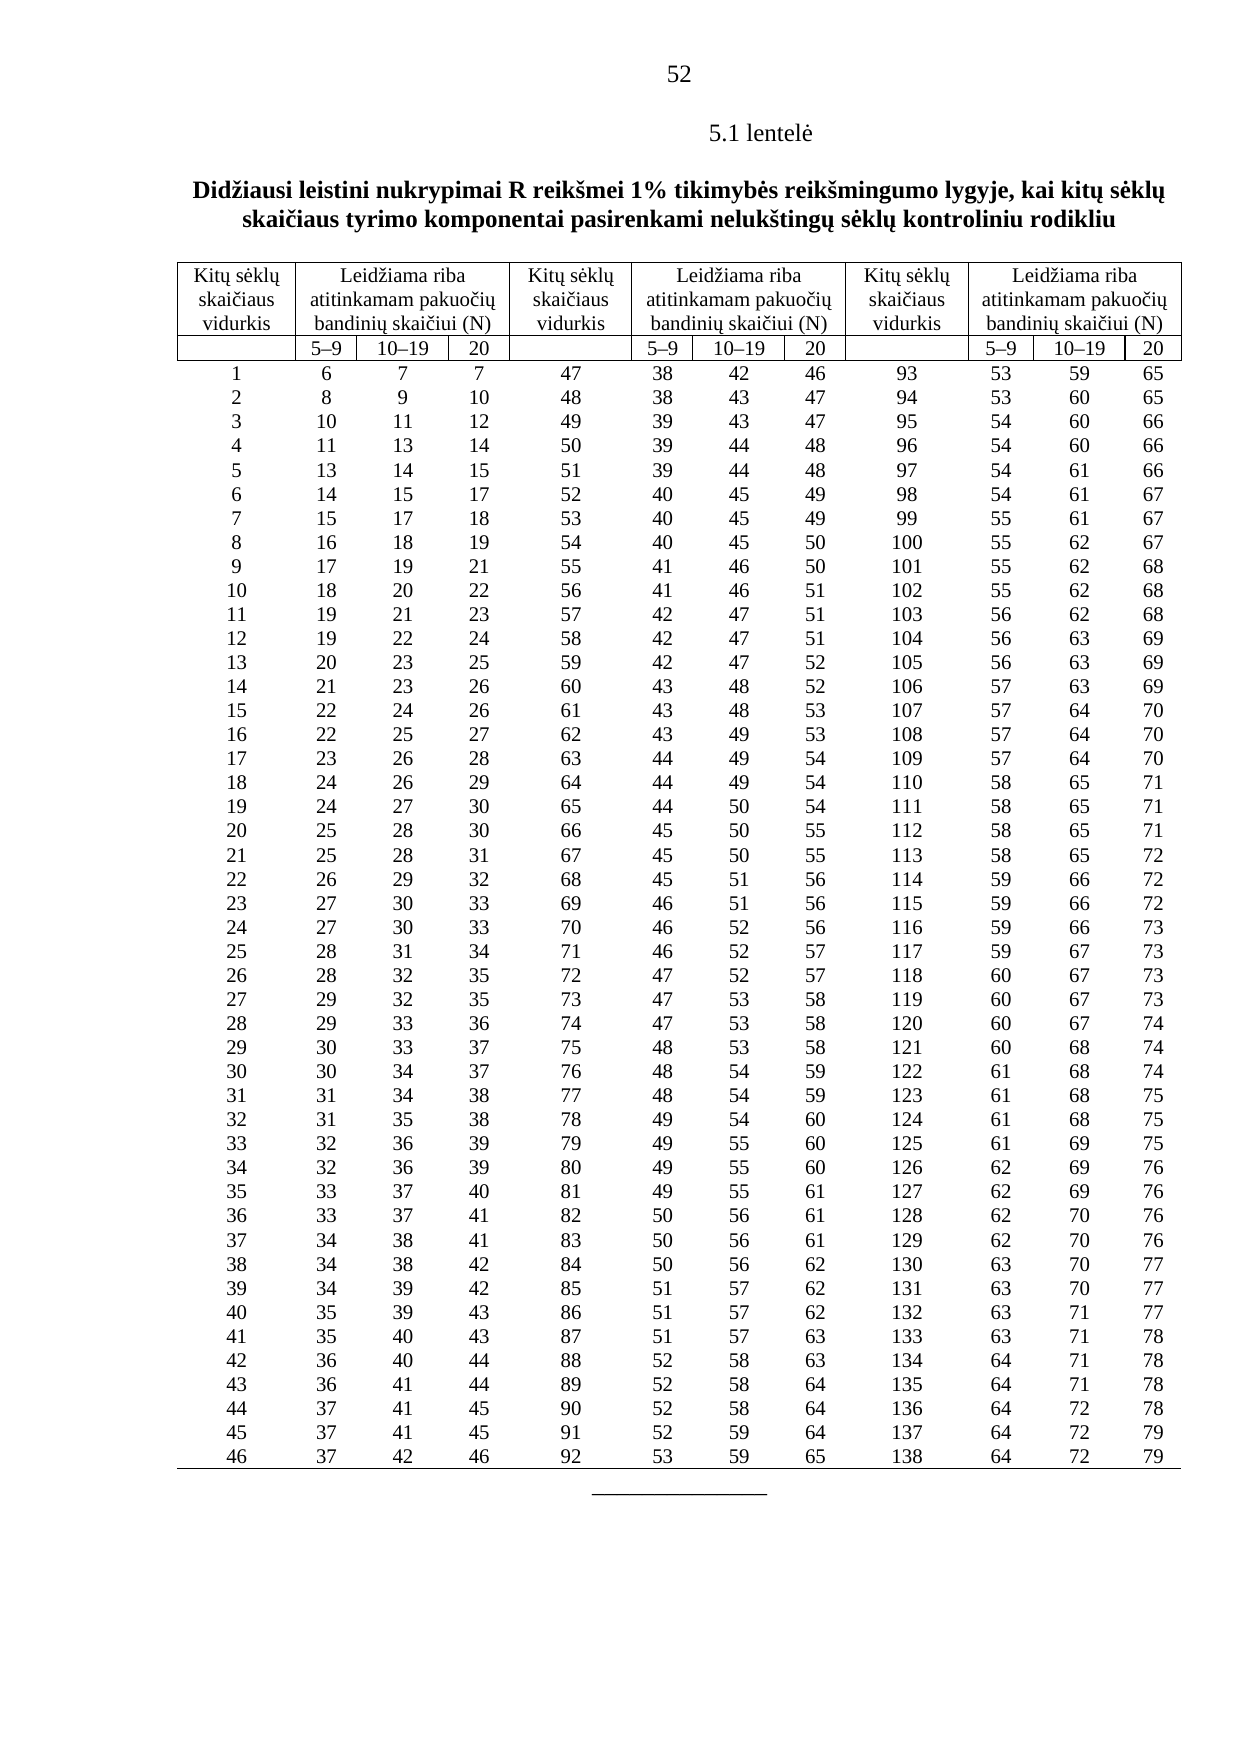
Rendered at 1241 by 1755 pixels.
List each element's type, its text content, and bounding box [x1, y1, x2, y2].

table_cell 120 [846, 1011, 968, 1035]
table_cell 116 [846, 915, 968, 939]
table_cell 69 [1034, 1131, 1125, 1155]
table_cell 77 [1125, 1252, 1181, 1276]
table_cell 45 [693, 482, 785, 506]
table_cell 68 [1034, 1035, 1125, 1059]
table_cell 25 [448, 650, 509, 674]
table_cell 66 [1034, 915, 1125, 939]
table_cell 6 [296, 361, 357, 385]
table_cell 42 [632, 650, 693, 674]
table_cell 45 [632, 819, 693, 842]
table_cell 17 [177, 746, 296, 770]
table_cell 37 [296, 1444, 357, 1468]
table_cell 134 [846, 1348, 968, 1372]
table_cell 25 [296, 843, 357, 867]
table_cell 44 [632, 770, 693, 794]
table_cell 21 [448, 554, 509, 578]
table_cell 119 [846, 987, 968, 1011]
table_cell 41 [448, 1228, 509, 1252]
table_cell 52 [693, 915, 785, 939]
table_cell 57 [785, 963, 846, 987]
table_cell 45 [448, 1420, 509, 1444]
table_cell 29 [177, 1035, 296, 1059]
table_cell 13 [296, 458, 357, 482]
table_cell 15 [296, 506, 357, 530]
table_cell 49 [632, 1107, 693, 1131]
table_cell 117 [846, 939, 968, 963]
table_cell 68 [1034, 1107, 1125, 1131]
table_cell 53 [510, 506, 632, 530]
table_cell 62 [968, 1204, 1033, 1227]
table_cell 89 [510, 1372, 632, 1396]
table_cell 54 [693, 1059, 785, 1083]
table_cell 114 [846, 867, 968, 891]
table_cell 68 [1125, 578, 1181, 602]
table_cell 70 [1034, 1276, 1125, 1300]
table_cell 37 [448, 1059, 509, 1083]
table_cell 40 [632, 482, 693, 506]
table_cell 56 [968, 650, 1033, 674]
table_cell 2 [177, 385, 296, 409]
table_cell 46 [632, 939, 693, 963]
table_cell 72 [1125, 867, 1181, 891]
table_cell 59 [1034, 361, 1125, 385]
table_cell 65 [1034, 794, 1125, 818]
table_cell 72 [510, 963, 632, 987]
table_cell 5–9 [296, 336, 356, 360]
table_cell 64 [785, 1396, 846, 1420]
table_cell 15 [177, 698, 296, 722]
table_cell 48 [632, 1035, 693, 1059]
table_cell 68 [1034, 1083, 1125, 1107]
table_cell 64 [510, 770, 632, 794]
table_cell 26 [357, 746, 448, 770]
table_cell 56 [785, 891, 846, 915]
table_cell 55 [510, 554, 632, 578]
table_cell 135 [846, 1372, 968, 1396]
table_cell 46 [693, 554, 785, 578]
table_cell 52 [785, 650, 846, 674]
table_cell 57 [968, 674, 1033, 698]
table_cell 51 [785, 578, 846, 602]
table_cell 22 [448, 578, 509, 602]
table_cell 41 [177, 1324, 296, 1348]
table_cell 67 [1125, 530, 1181, 554]
table_cell 26 [177, 963, 296, 987]
table_cell 36 [357, 1155, 448, 1179]
table_cell 99 [846, 506, 968, 530]
table_cell 43 [693, 409, 785, 433]
table_cell 38 [448, 1107, 509, 1131]
table_cell 15 [357, 482, 448, 506]
table_cell 37 [448, 1035, 509, 1059]
table_cell 52 [510, 482, 632, 506]
table_cell 23 [357, 650, 448, 674]
table_cell 48 [785, 458, 846, 482]
table_cell 23 [448, 602, 509, 626]
table_cell 58 [693, 1372, 785, 1396]
table_cell 35 [448, 987, 509, 1011]
table_cell 49 [632, 1179, 693, 1203]
table_cell 71 [1125, 819, 1181, 842]
table_cell 19 [296, 626, 357, 650]
table_cell 63 [1034, 650, 1125, 674]
table_cell 67 [1034, 939, 1125, 963]
table_cell 17 [296, 554, 357, 578]
table_cell 62 [968, 1228, 1033, 1252]
table_cell 42 [357, 1444, 448, 1468]
table_cell 50 [693, 843, 785, 867]
table_cell 30 [296, 1035, 357, 1059]
table_cell 78 [1125, 1324, 1181, 1348]
table_cell 52 [632, 1396, 693, 1420]
table_cell 61 [785, 1179, 846, 1203]
table_cell 41 [448, 1204, 509, 1227]
table_cell 55 [693, 1155, 785, 1179]
table_cell 55 [968, 554, 1033, 578]
table_cell 53 [693, 1011, 785, 1035]
table_cell 42 [177, 1348, 296, 1372]
table_cell 57 [968, 722, 1033, 746]
table_cell 20 [449, 336, 509, 360]
table_cell 109 [846, 746, 968, 770]
table_cell 39 [448, 1131, 509, 1155]
table_cell 71 [1034, 1300, 1125, 1324]
table_cell 36 [296, 1348, 357, 1372]
table_cell 75 [1125, 1107, 1181, 1131]
table_cell 53 [968, 385, 1033, 409]
table_header Kitų sėklų skaičiaus vidurkis [510, 263, 631, 335]
table_cell 76 [1125, 1204, 1181, 1227]
table_cell 60 [785, 1131, 846, 1155]
table_cell 71 [1034, 1372, 1125, 1396]
table_cell 137 [846, 1420, 968, 1444]
table_cell 28 [296, 963, 357, 987]
table_cell 37 [296, 1396, 357, 1420]
table_cell 35 [296, 1324, 357, 1348]
table_cell 125 [846, 1131, 968, 1155]
table_cell 24 [177, 915, 296, 939]
table_cell 19 [448, 530, 509, 554]
table_cell 47 [785, 385, 846, 409]
table_cell 75 [510, 1035, 632, 1059]
table_cell 44 [448, 1372, 509, 1396]
table_cell 29 [296, 987, 357, 1011]
table_cell 62 [785, 1300, 846, 1324]
table_cell 62 [1034, 554, 1125, 578]
table_cell 10 [296, 409, 357, 433]
table_cell 47 [693, 650, 785, 674]
table_cell 39 [632, 458, 693, 482]
table_cell 61 [968, 1131, 1033, 1155]
table_cell 34 [357, 1083, 448, 1107]
table_cell 112 [846, 819, 968, 842]
table_header Leidžiama riba atitinkamam pakuočių bandinių skaičiui (N) [632, 263, 845, 335]
table_cell 123 [846, 1083, 968, 1107]
table_cell 7 [357, 361, 448, 385]
table_cell 50 [785, 530, 846, 554]
table_cell 128 [846, 1204, 968, 1227]
table_cell 22 [296, 698, 357, 722]
table_cell 25 [177, 939, 296, 963]
table_cell 32 [357, 963, 448, 987]
table_cell 38 [448, 1083, 509, 1107]
table_cell 55 [785, 843, 846, 867]
table_cell 26 [448, 698, 509, 722]
table_cell 48 [693, 698, 785, 722]
table_cell 43 [448, 1324, 509, 1348]
table_cell 127 [846, 1179, 968, 1203]
table_cell 30 [448, 819, 509, 842]
table_cell 57 [510, 602, 632, 626]
table_cell 67 [1034, 963, 1125, 987]
table_cell 76 [1125, 1155, 1181, 1179]
table_cell 69 [1034, 1155, 1125, 1179]
table_cell 41 [632, 578, 693, 602]
table_cell 69 [510, 891, 632, 915]
table_cell 58 [785, 1035, 846, 1059]
table_cell 29 [448, 770, 509, 794]
table_cell 70 [510, 915, 632, 939]
table_cell 60 [968, 1011, 1033, 1035]
table_cell 31 [448, 843, 509, 867]
table_cell 59 [968, 867, 1033, 891]
table_cell 61 [785, 1228, 846, 1252]
table_cell 39 [448, 1155, 509, 1179]
table_cell 102 [846, 578, 968, 602]
table_cell 65 [510, 794, 632, 818]
table_cell 51 [693, 867, 785, 891]
table_cell 20 [785, 336, 845, 360]
table_cell 88 [510, 1348, 632, 1372]
table_cell 68 [1125, 554, 1181, 578]
table_cell 77 [510, 1083, 632, 1107]
table_cell 72 [1034, 1396, 1125, 1420]
table_cell 105 [846, 650, 968, 674]
table_cell 18 [357, 530, 448, 554]
table_cell 46 [632, 915, 693, 939]
table_cell 53 [968, 361, 1033, 385]
table_cell 32 [357, 987, 448, 1011]
table_cell 61 [968, 1107, 1033, 1131]
table_cell 54 [968, 482, 1033, 506]
table_cell 13 [357, 434, 448, 457]
table_cell 91 [510, 1420, 632, 1444]
table_cell 113 [846, 843, 968, 867]
table_cell 26 [296, 867, 357, 891]
table_cell 67 [1034, 987, 1125, 1011]
table_cell 94 [846, 385, 968, 409]
table_cell 46 [177, 1444, 296, 1468]
table_cell 41 [357, 1420, 448, 1444]
table_cell 70 [1125, 722, 1181, 746]
table_cell 9 [177, 554, 296, 578]
table_cell 118 [846, 963, 968, 987]
table_cell 61 [1034, 482, 1125, 506]
table_cell 37 [357, 1204, 448, 1227]
table_cell 85 [510, 1276, 632, 1300]
table_cell 64 [1034, 698, 1125, 722]
table_cell 6 [177, 482, 296, 506]
table_cell 66 [1034, 867, 1125, 891]
table_cell 65 [1125, 361, 1181, 385]
table_cell 20 [296, 650, 357, 674]
table_cell 20 [1126, 336, 1181, 360]
table_header Leidžiama riba atitinkamam pakuočių bandinių skaičiui (N) [296, 263, 509, 335]
table_cell 69 [1034, 1179, 1125, 1203]
table_cell 121 [846, 1035, 968, 1059]
table_cell 36 [357, 1131, 448, 1155]
table_cell 57 [785, 939, 846, 963]
table_cell 42 [448, 1252, 509, 1276]
table_cell 67 [1034, 1011, 1125, 1035]
table_cell 50 [693, 819, 785, 842]
table_cell 73 [1125, 963, 1181, 987]
table_cell 68 [1125, 602, 1181, 626]
table_cell 49 [693, 770, 785, 794]
table_cell 136 [846, 1396, 968, 1420]
table_cell 28 [357, 843, 448, 867]
table_cell 33 [357, 1011, 448, 1035]
table_cell 65 [1125, 385, 1181, 409]
table_cell 74 [1125, 1059, 1181, 1083]
table_cell 50 [632, 1252, 693, 1276]
table_cell 40 [357, 1324, 448, 1348]
table_cell 63 [1034, 626, 1125, 650]
table_cell 33 [448, 915, 509, 939]
table_cell 44 [632, 746, 693, 770]
table_cell 46 [785, 361, 846, 385]
table_cell 36 [296, 1372, 357, 1396]
table_cell 15 [448, 458, 509, 482]
table_cell 54 [968, 458, 1033, 482]
table_cell 64 [968, 1396, 1033, 1420]
table_cell 76 [1125, 1228, 1181, 1252]
table_header Kitų sėklų skaičiaus vidurkis [178, 263, 295, 335]
table_cell 9 [357, 385, 448, 409]
table_cell 14 [357, 458, 448, 482]
table_cell 42 [448, 1276, 509, 1300]
table_cell 55 [693, 1179, 785, 1203]
table_cell 76 [510, 1059, 632, 1083]
table_cell 126 [846, 1155, 968, 1179]
table_cell 17 [448, 482, 509, 506]
table_cell 55 [968, 530, 1033, 554]
table_cell 56 [968, 602, 1033, 626]
table_cell 61 [1034, 506, 1125, 530]
table_cell 16 [177, 722, 296, 746]
table_cell 14 [177, 674, 296, 698]
table_cell 5–9 [632, 336, 692, 360]
table_cell 84 [510, 1252, 632, 1276]
text ______________ [177, 1469, 1181, 1498]
table_cell 70 [1034, 1228, 1125, 1252]
table_cell 75 [1125, 1083, 1181, 1107]
table_cell 60 [1034, 409, 1125, 433]
table_cell 115 [846, 891, 968, 915]
table_cell 40 [357, 1348, 448, 1372]
table_cell 24 [448, 626, 509, 650]
table_cell 55 [968, 578, 1033, 602]
table_cell 56 [693, 1252, 785, 1276]
table_cell 57 [968, 746, 1033, 770]
table_cell 53 [632, 1444, 693, 1468]
table_cell 59 [968, 891, 1033, 915]
table_cell 56 [510, 578, 632, 602]
table_cell [510, 336, 631, 360]
table_cell 56 [693, 1228, 785, 1252]
table_cell 67 [1125, 482, 1181, 506]
table_cell 70 [1125, 746, 1181, 770]
table_cell 31 [296, 1107, 357, 1131]
table_cell 19 [296, 602, 357, 626]
table_cell 37 [357, 1179, 448, 1203]
table_cell 34 [296, 1252, 357, 1276]
table_cell 77 [1125, 1300, 1181, 1324]
table_cell 43 [632, 698, 693, 722]
table_cell 1 [177, 361, 296, 385]
table_cell 64 [1034, 722, 1125, 746]
table_cell 51 [693, 891, 785, 915]
table_cell 37 [296, 1420, 357, 1444]
table_cell 11 [177, 602, 296, 626]
table_cell 86 [510, 1300, 632, 1324]
table_cell 58 [968, 819, 1033, 842]
table_cell 39 [357, 1276, 448, 1300]
table_cell 65 [785, 1444, 846, 1468]
table_cell 26 [448, 674, 509, 698]
table_cell 61 [785, 1204, 846, 1227]
table_cell 66 [1125, 409, 1181, 433]
table_cell 124 [846, 1107, 968, 1131]
table_cell 58 [785, 1011, 846, 1035]
table_cell 4 [177, 434, 296, 457]
table_cell 65 [1034, 770, 1125, 794]
table_cell 31 [357, 939, 448, 963]
table_cell 10 [448, 385, 509, 409]
table_cell 59 [693, 1444, 785, 1468]
table_cell 73 [1125, 987, 1181, 1011]
table_cell 27 [296, 915, 357, 939]
table_cell 31 [296, 1083, 357, 1107]
table_cell 79 [1125, 1444, 1181, 1468]
table_header Leidžiama riba atitinkamam pakuočių bandinių skaičiui (N) [969, 263, 1181, 335]
table_cell 47 [510, 361, 632, 385]
table_cell 108 [846, 722, 968, 746]
table_cell 28 [177, 1011, 296, 1035]
table_cell 40 [632, 506, 693, 530]
table_cell 50 [693, 794, 785, 818]
table_cell 50 [632, 1228, 693, 1252]
table_cell 66 [510, 819, 632, 842]
table_cell 53 [693, 1035, 785, 1059]
table_cell 34 [448, 939, 509, 963]
table_cell 54 [785, 770, 846, 794]
table_cell 25 [296, 819, 357, 842]
table_cell 70 [1034, 1252, 1125, 1276]
table_cell 44 [693, 458, 785, 482]
table_cell 11 [296, 434, 357, 457]
table_cell 10–19 [357, 336, 448, 360]
table_cell 57 [693, 1300, 785, 1324]
table_cell 69 [1125, 626, 1181, 650]
text Didžiausi leistini nukrypimai R reikšmei 1% tikimybės reikšmingumo lygyje, kai kitų sėklų skaičiaus tyrimo komponentai pasirenkami nelukštingų sėklų kontroliniu rodikliu [177, 176, 1181, 233]
table_cell 60 [968, 987, 1033, 1011]
table_cell 58 [693, 1396, 785, 1420]
table_cell 49 [632, 1131, 693, 1155]
table_cell 33 [296, 1179, 357, 1203]
table_cell 23 [357, 674, 448, 698]
table_cell 40 [177, 1300, 296, 1324]
table_cell 22 [177, 867, 296, 891]
table_cell 60 [968, 963, 1033, 987]
table_cell 59 [785, 1059, 846, 1083]
table_cell 26 [357, 770, 448, 794]
table_cell 61 [510, 698, 632, 722]
table_cell 98 [846, 482, 968, 506]
table_cell 54 [968, 434, 1033, 457]
table_cell 60 [785, 1107, 846, 1131]
table_cell 30 [357, 915, 448, 939]
table_cell 28 [357, 819, 448, 842]
text 5.1 lentelė [177, 118, 1181, 147]
table_cell 51 [785, 626, 846, 650]
table_cell 34 [296, 1228, 357, 1252]
table_cell 104 [846, 626, 968, 650]
table_cell 34 [177, 1155, 296, 1179]
table_cell 38 [357, 1228, 448, 1252]
table_cell 36 [448, 1011, 509, 1035]
table_cell 60 [785, 1155, 846, 1179]
table_cell 29 [357, 867, 448, 891]
table_cell 66 [1125, 434, 1181, 457]
table_cell 82 [510, 1204, 632, 1227]
table_cell 74 [1125, 1035, 1181, 1059]
table_cell 27 [357, 794, 448, 818]
table_cell 107 [846, 698, 968, 722]
table_cell 52 [632, 1372, 693, 1396]
table_cell 132 [846, 1300, 968, 1324]
table_cell 38 [632, 361, 693, 385]
table_cell 93 [846, 361, 968, 385]
table_cell 48 [632, 1083, 693, 1107]
table_cell 50 [510, 434, 632, 457]
table_cell 38 [632, 385, 693, 409]
table_cell 38 [177, 1252, 296, 1276]
table_cell 46 [632, 891, 693, 915]
table_cell 63 [968, 1276, 1033, 1300]
table_cell 16 [296, 530, 357, 554]
table_cell 53 [785, 722, 846, 746]
table_cell 37 [177, 1228, 296, 1252]
table_cell 40 [632, 530, 693, 554]
table_cell 64 [968, 1444, 1033, 1468]
table_cell 27 [296, 891, 357, 915]
table_cell 83 [510, 1228, 632, 1252]
table_cell 64 [785, 1372, 846, 1396]
table_cell 78 [1125, 1372, 1181, 1396]
table_cell 18 [177, 770, 296, 794]
table_cell 24 [296, 794, 357, 818]
table_cell 50 [785, 554, 846, 578]
table_cell 76 [1125, 1179, 1181, 1203]
table_cell 7 [448, 361, 509, 385]
table_cell 23 [177, 891, 296, 915]
table_cell 21 [357, 602, 448, 626]
table_cell 92 [510, 1444, 632, 1468]
table_cell 60 [1034, 434, 1125, 457]
table_cell 62 [785, 1276, 846, 1300]
table_cell 48 [510, 385, 632, 409]
table_cell 51 [785, 602, 846, 626]
table_cell 43 [177, 1372, 296, 1396]
table_cell 27 [177, 987, 296, 1011]
table_cell 58 [693, 1348, 785, 1372]
table_cell 27 [448, 722, 509, 746]
table_cell 62 [785, 1252, 846, 1276]
table_cell 63 [785, 1348, 846, 1372]
table_cell 54 [510, 530, 632, 554]
table_cell 41 [357, 1396, 448, 1420]
table_cell 44 [693, 434, 785, 457]
table_cell 51 [632, 1276, 693, 1300]
table_cell 90 [510, 1396, 632, 1420]
table_cell 32 [177, 1107, 296, 1131]
table_cell 32 [448, 867, 509, 891]
table_cell 28 [296, 939, 357, 963]
table_cell 43 [448, 1300, 509, 1324]
table_cell 53 [693, 987, 785, 1011]
table_cell 44 [632, 794, 693, 818]
table_cell 14 [448, 434, 509, 457]
table_cell 133 [846, 1324, 968, 1348]
table_cell 47 [632, 987, 693, 1011]
table_cell 55 [785, 819, 846, 842]
table_cell 51 [510, 458, 632, 482]
table_cell 62 [1034, 578, 1125, 602]
table_cell 57 [693, 1276, 785, 1300]
table_cell 54 [693, 1083, 785, 1107]
table_cell 55 [968, 506, 1033, 530]
table_cell 67 [510, 843, 632, 867]
table_cell 56 [693, 1204, 785, 1227]
table_cell 45 [632, 867, 693, 891]
table_cell 58 [968, 770, 1033, 794]
table_cell 61 [1034, 458, 1125, 482]
table_cell 73 [1125, 915, 1181, 939]
table_cell [846, 336, 968, 360]
table_cell 30 [177, 1059, 296, 1083]
table_cell 69 [1125, 674, 1181, 698]
table_cell 39 [357, 1300, 448, 1324]
table_cell 70 [1034, 1204, 1125, 1227]
table_cell 19 [177, 794, 296, 818]
table_cell 45 [448, 1396, 509, 1420]
table_cell 61 [968, 1083, 1033, 1107]
table_cell 33 [448, 891, 509, 915]
table_cell 10–19 [1034, 336, 1124, 360]
table_cell 44 [177, 1396, 296, 1420]
table_cell 52 [785, 674, 846, 698]
table_cell 62 [1034, 530, 1125, 554]
table_cell 49 [632, 1155, 693, 1179]
table_cell 39 [632, 409, 693, 433]
table_cell 96 [846, 434, 968, 457]
table_cell 39 [177, 1276, 296, 1300]
table_cell 65 [1034, 819, 1125, 842]
table_cell 69 [1125, 650, 1181, 674]
table_cell 80 [510, 1155, 632, 1179]
table_cell 7 [177, 506, 296, 530]
table_cell 24 [296, 770, 357, 794]
table_cell 52 [693, 963, 785, 987]
table_cell 18 [448, 506, 509, 530]
table_cell 48 [785, 434, 846, 457]
table_cell 39 [632, 434, 693, 457]
table_cell 72 [1125, 891, 1181, 915]
table_cell 42 [693, 361, 785, 385]
table_cell 63 [968, 1300, 1033, 1324]
table_cell 5–9 [969, 336, 1033, 360]
table_cell 23 [296, 746, 357, 770]
table_cell 130 [846, 1252, 968, 1276]
table_cell 68 [510, 867, 632, 891]
table_cell 30 [296, 1059, 357, 1083]
table_cell 71 [510, 939, 632, 963]
table_cell 106 [846, 674, 968, 698]
table_cell 72 [1034, 1444, 1125, 1468]
table_cell 42 [632, 602, 693, 626]
table_cell 32 [296, 1155, 357, 1179]
table_cell 65 [1034, 843, 1125, 867]
table_cell 60 [968, 1035, 1033, 1059]
table_cell 30 [448, 794, 509, 818]
table_cell 56 [968, 626, 1033, 650]
table_cell 81 [510, 1179, 632, 1203]
table_cell 13 [177, 650, 296, 674]
table_cell 62 [510, 722, 632, 746]
table_cell 20 [357, 578, 448, 602]
table_cell 58 [968, 794, 1033, 818]
table_cell 45 [177, 1420, 296, 1444]
table_cell 44 [448, 1348, 509, 1372]
table_cell 138 [846, 1444, 968, 1468]
table_cell 78 [510, 1107, 632, 1131]
table_cell 49 [785, 482, 846, 506]
table_cell 63 [785, 1324, 846, 1348]
table_cell 73 [510, 987, 632, 1011]
table_cell 47 [632, 963, 693, 987]
table_cell 49 [785, 506, 846, 530]
table_cell 59 [968, 939, 1033, 963]
table_cell 64 [968, 1348, 1033, 1372]
table_cell 131 [846, 1276, 968, 1300]
table_cell 46 [448, 1444, 509, 1468]
table_cell 49 [693, 746, 785, 770]
table_cell 59 [785, 1083, 846, 1107]
table_cell 31 [177, 1083, 296, 1107]
table_cell 55 [693, 1131, 785, 1155]
table_cell 100 [846, 530, 968, 554]
table_cell 28 [448, 746, 509, 770]
table_cell 74 [510, 1011, 632, 1035]
table_cell 29 [296, 1011, 357, 1035]
table_cell 70 [1125, 698, 1181, 722]
table_cell 35 [357, 1107, 448, 1131]
table_cell 63 [968, 1324, 1033, 1348]
table_cell 25 [357, 722, 448, 746]
table_cell 63 [1034, 674, 1125, 698]
table_cell 33 [177, 1131, 296, 1155]
table_cell 54 [968, 409, 1033, 433]
table_header Kitų sėklų skaičiaus vidurkis [846, 263, 968, 335]
table_cell 45 [693, 530, 785, 554]
table_cell 63 [968, 1252, 1033, 1276]
table_cell 45 [632, 843, 693, 867]
table_cell 74 [1125, 1011, 1181, 1035]
table_cell 87 [510, 1324, 632, 1348]
table_cell 46 [693, 578, 785, 602]
table_cell 41 [357, 1372, 448, 1396]
table_cell 8 [296, 385, 357, 409]
table_cell 57 [968, 698, 1033, 722]
table_cell 47 [693, 602, 785, 626]
table_cell 52 [693, 939, 785, 963]
table_cell 59 [968, 915, 1033, 939]
table_cell 62 [968, 1155, 1033, 1179]
table_cell 71 [1034, 1324, 1125, 1348]
table_cell 21 [177, 843, 296, 867]
table_cell 75 [1125, 1131, 1181, 1155]
table_cell 72 [1125, 843, 1181, 867]
table_cell 97 [846, 458, 968, 482]
table_cell 66 [1034, 891, 1125, 915]
table_cell 72 [1034, 1420, 1125, 1444]
table_cell 59 [693, 1420, 785, 1444]
table_cell 41 [632, 554, 693, 578]
table_cell 62 [1034, 602, 1125, 626]
table_cell 78 [1125, 1396, 1181, 1420]
table_cell 62 [968, 1179, 1033, 1203]
table_cell 21 [296, 674, 357, 698]
table_cell 71 [1034, 1348, 1125, 1372]
table_cell 51 [632, 1324, 693, 1348]
table_cell 77 [1125, 1276, 1181, 1300]
table_cell 43 [632, 722, 693, 746]
table_cell 22 [357, 626, 448, 650]
table_cell 53 [785, 698, 846, 722]
table_cell 32 [296, 1131, 357, 1155]
table_cell 30 [357, 891, 448, 915]
table_cell 79 [1125, 1420, 1181, 1444]
table_cell 34 [357, 1059, 448, 1083]
table_cell 68 [1034, 1059, 1125, 1083]
table_cell 73 [1125, 939, 1181, 963]
table_cell 52 [632, 1420, 693, 1444]
table_cell 43 [693, 385, 785, 409]
table_cell 95 [846, 409, 968, 433]
table_cell 58 [510, 626, 632, 650]
table_cell 5 [177, 458, 296, 482]
table_cell 3 [177, 409, 296, 433]
table_cell 19 [357, 554, 448, 578]
table_cell 18 [296, 578, 357, 602]
table_cell 60 [1034, 385, 1125, 409]
table_cell 51 [632, 1300, 693, 1324]
table_cell 64 [1034, 746, 1125, 770]
table_cell 58 [785, 987, 846, 1011]
table_cell 61 [968, 1059, 1033, 1083]
table_cell 36 [177, 1204, 296, 1227]
table_cell 54 [693, 1107, 785, 1131]
table_cell 38 [357, 1252, 448, 1276]
table_cell 10 [177, 578, 296, 602]
table_cell 110 [846, 770, 968, 794]
table_cell 47 [785, 409, 846, 433]
table_cell 64 [968, 1420, 1033, 1444]
table_cell 54 [785, 794, 846, 818]
table_cell 52 [632, 1348, 693, 1372]
table_cell 34 [296, 1276, 357, 1300]
table_cell 33 [296, 1204, 357, 1227]
table_cell 11 [357, 409, 448, 433]
table_cell 111 [846, 794, 968, 818]
table_cell 71 [1125, 770, 1181, 794]
table_cell 64 [968, 1372, 1033, 1396]
table_cell 122 [846, 1059, 968, 1083]
table_cell 20 [177, 819, 296, 842]
table_cell 59 [510, 650, 632, 674]
table_cell 43 [632, 674, 693, 698]
table_cell 79 [510, 1131, 632, 1155]
table_cell 12 [448, 409, 509, 433]
table_cell 56 [785, 867, 846, 891]
table_cell 58 [968, 843, 1033, 867]
table_cell 71 [1125, 794, 1181, 818]
table_cell 40 [448, 1179, 509, 1203]
table_cell 12 [177, 626, 296, 650]
table_cell 48 [693, 674, 785, 698]
table_cell 14 [296, 482, 357, 506]
table_cell 101 [846, 554, 968, 578]
table_cell 47 [693, 626, 785, 650]
table_cell 56 [785, 915, 846, 939]
table_cell 103 [846, 602, 968, 626]
table_cell 49 [693, 722, 785, 746]
table_cell 63 [510, 746, 632, 770]
table_cell 35 [448, 963, 509, 987]
table_cell 22 [296, 722, 357, 746]
table_cell 45 [693, 506, 785, 530]
table_cell 67 [1125, 506, 1181, 530]
table_cell 8 [177, 530, 296, 554]
table_cell 10–19 [693, 336, 784, 360]
table_cell 129 [846, 1228, 968, 1252]
table_cell 50 [632, 1204, 693, 1227]
table_cell 54 [785, 746, 846, 770]
table_cell 33 [357, 1035, 448, 1059]
table_cell [178, 336, 295, 360]
table_cell 24 [357, 698, 448, 722]
table_cell 47 [632, 1011, 693, 1035]
table_cell 66 [1125, 458, 1181, 482]
table_cell 35 [296, 1300, 357, 1324]
table_cell 64 [785, 1420, 846, 1444]
table_cell 78 [1125, 1348, 1181, 1372]
table_cell 17 [357, 506, 448, 530]
table_cell 57 [693, 1324, 785, 1348]
table_cell 42 [632, 626, 693, 650]
table_cell 60 [510, 674, 632, 698]
table_cell 48 [632, 1059, 693, 1083]
table_cell 49 [510, 409, 632, 433]
table_cell 35 [177, 1179, 296, 1203]
